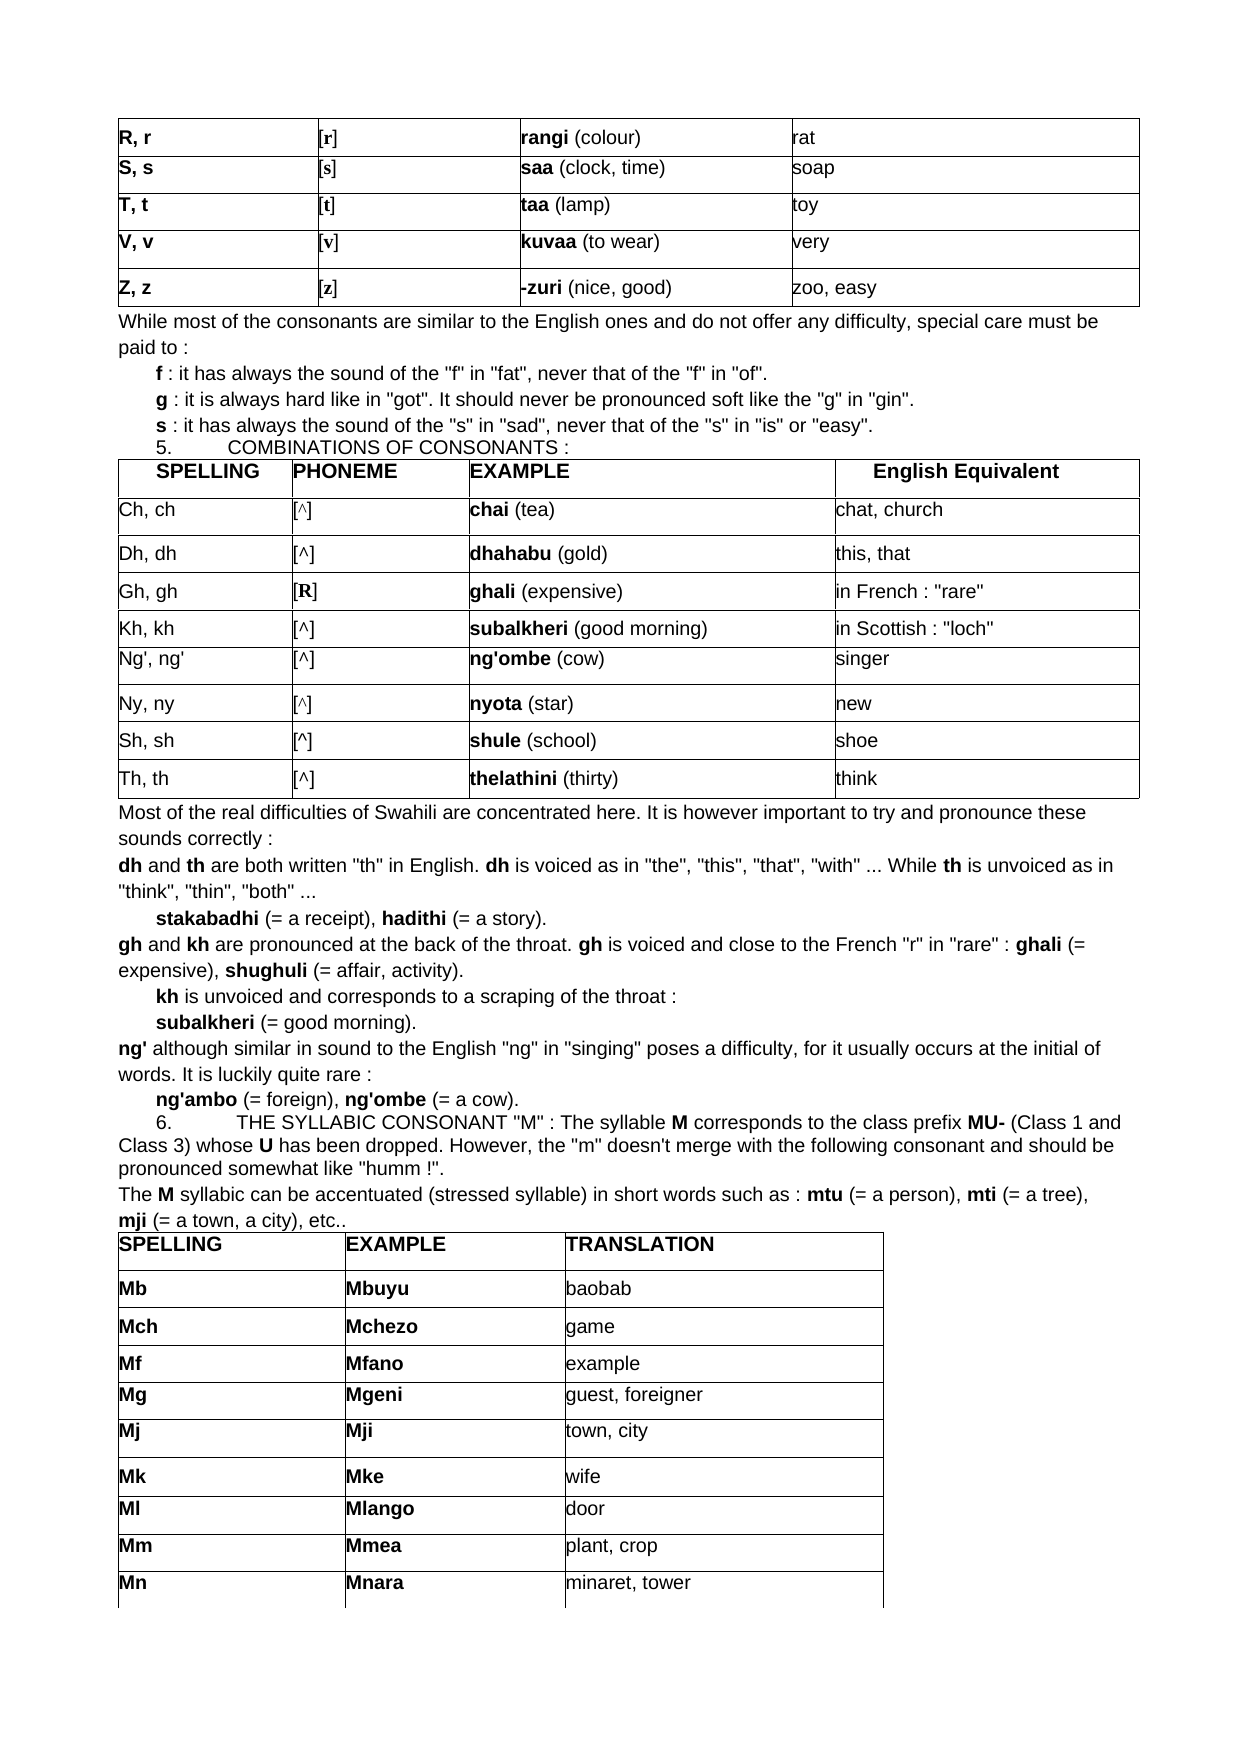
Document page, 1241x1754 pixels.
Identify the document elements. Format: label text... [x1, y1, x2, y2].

table_cell [r] [319, 119, 520, 156]
table_cell [v] [319, 231, 520, 268]
table_cell [s] [319, 157, 520, 193]
table_cell [^] [293, 499, 469, 534]
table_cell T, t [119, 194, 318, 230]
table_cell Mgeni [346, 1383, 565, 1419]
table_cell Ml [119, 1497, 345, 1534]
table_cell Kh, kh [119, 611, 292, 647]
table_cell Mfano [346, 1346, 565, 1382]
table_cell minaret, tower [566, 1572, 883, 1608]
table_cell rat [793, 119, 1139, 156]
table_cell Sh, sh [119, 722, 292, 759]
table_cell [z] [319, 269, 520, 306]
table_cell saa (clock, time) [521, 157, 792, 193]
table_cell Mlango [346, 1497, 565, 1534]
table_cell town, city [566, 1420, 883, 1457]
table_cell Gh, gh [119, 573, 292, 609]
table_cell wife [566, 1458, 883, 1496]
table_cell thelathini (thirty) [470, 760, 835, 798]
table_cell Ch, ch [119, 499, 292, 534]
table_cell S, s [119, 157, 318, 193]
table_cell Mn [119, 1572, 345, 1608]
table_cell baobab [566, 1271, 883, 1307]
table_cell Mch [119, 1308, 345, 1345]
text dh and th are both written "th" in English. dh is voiced as in "the", "this", "that", "with" ... While th is unvoiced as in "think", "thin", "both" ... [118, 850, 1122, 903]
table_cell Ny, ny [119, 685, 292, 721]
table_cell rangi (colour) [521, 119, 792, 156]
table_cell Mji [346, 1420, 565, 1457]
table_cell -zuri (nice, good) [521, 269, 792, 306]
table_cell Mj [119, 1420, 345, 1457]
table_cell Dh, dh [119, 536, 292, 572]
table_cell Mbuyu [346, 1271, 565, 1307]
table_cell subalkheri (good morning) [470, 611, 835, 647]
table_cell R, r [119, 119, 318, 156]
table_header PHONEME [293, 460, 469, 497]
text s : it has always the sound of the "s" in "sad", never that of the "s" in "is" or "easy". [118, 410, 1122, 436]
table_cell [R] [293, 573, 469, 609]
table_cell [t] [319, 194, 520, 230]
table_cell shoe [836, 722, 1139, 759]
text f : it has always the sound of the "f" in "fat", never that of the "f" in "of". [118, 358, 1122, 384]
text subalkheri (= good morning). [118, 1007, 1122, 1033]
table_cell this, that [836, 536, 1139, 572]
table_cell Mchezo [346, 1308, 565, 1345]
table_cell very [793, 231, 1139, 268]
table_header EXAMPLE [470, 460, 835, 497]
table_cell Mb [119, 1271, 345, 1307]
table_cell chat, church [836, 499, 1139, 534]
table_cell example [566, 1346, 883, 1382]
table_cell taa (lamp) [521, 194, 792, 230]
table_cell Mnara [346, 1572, 565, 1608]
table_cell in Scottish : "loch" [836, 611, 1139, 647]
table_header SPELLING [119, 460, 292, 497]
table_cell Mg [119, 1383, 345, 1419]
text gh and kh are pronounced at the back of the throat. gh is voiced and close to the French "r" in "rare" : ghali (= expensive), shughuli (= affair, activity). [118, 929, 1122, 981]
text stakabadhi (= a receipt), hadithi (= a story). [118, 903, 1122, 929]
table_cell shule (school) [470, 722, 835, 759]
table_cell guest, foreigner [566, 1383, 883, 1419]
text While most of the consonants are similar to the English ones and do not offer any difficulty, special care must be paid to : [118, 307, 1122, 358]
list [118, 436, 156, 459]
table_cell Mm [119, 1535, 345, 1571]
table_header English Equivalent [836, 460, 1139, 497]
table_cell nyota (star) [470, 685, 835, 721]
table_cell toy [793, 194, 1139, 230]
table_cell ghali (expensive) [470, 573, 835, 609]
list THE SYLLABIC CONSONANT "M" : The syllable M corresponds to the class prefix MU- (Class 1 and Class 3) whose U has been dropped. However, the "m" doesn't merge with the following consonant and should be pronounced somewhat like "humm !". [118, 1111, 1122, 1179]
table_cell [^] [293, 648, 469, 684]
table_cell dhahabu (gold) [470, 536, 835, 572]
table_cell Z, z [119, 269, 318, 306]
text The M syllabic can be accentuated (stressed syllable) in short words such as : mtu (= a person), mti (= a tree), mji (= a town, a city), etc.. [118, 1179, 1122, 1232]
table_header SPELLING [119, 1233, 345, 1270]
table_cell Mmea [346, 1535, 565, 1571]
text ng'ambo (= foreign), ng'ombe (= a cow). [118, 1085, 1122, 1111]
table_cell plant, crop [566, 1535, 883, 1571]
table_cell Ng', ng' [119, 648, 292, 684]
table_cell [^] [293, 536, 469, 572]
text Most of the real difficulties of Swahili are concentrated here. It is however important to try and pronounce these sounds correctly : [118, 799, 1122, 850]
table_cell [^] [293, 685, 469, 721]
table_cell Mf [119, 1346, 345, 1382]
table_header TRANSLATION [566, 1233, 883, 1270]
table_cell zoo, easy [793, 269, 1139, 306]
table_header EXAMPLE [346, 1233, 565, 1270]
table_cell chai (tea) [470, 499, 835, 534]
table_cell ng'ombe (cow) [470, 648, 835, 684]
table_cell [^] [293, 722, 469, 759]
table_cell [^] [293, 760, 469, 798]
table_cell kuvaa (to wear) [521, 231, 792, 268]
table_cell [^] [293, 611, 469, 647]
table_cell V, v [119, 231, 318, 268]
table_cell door [566, 1497, 883, 1534]
table_cell think [836, 760, 1139, 798]
table_cell new [836, 685, 1139, 721]
text kh is unvoiced and corresponds to a scraping of the throat : [118, 981, 1122, 1007]
table_cell Th, th [119, 760, 292, 798]
text g : it is always hard like in "got". It should never be pronounced soft like the "g" in "gin". [118, 384, 1122, 410]
list COMBINATIONS OF CONSONANTS : [172, 436, 1122, 459]
text ng' although similar in sound to the English "ng" in "singing" poses a difficulty, for it usually occurs at the initial of words. It is luckily quite rare : [118, 1033, 1122, 1085]
table_cell Mk [119, 1458, 345, 1496]
table_cell Mke [346, 1458, 565, 1496]
table_cell singer [836, 648, 1139, 684]
table_cell in French : "rare" [836, 573, 1139, 609]
table_cell soap [793, 157, 1139, 193]
table_cell game [566, 1308, 883, 1345]
